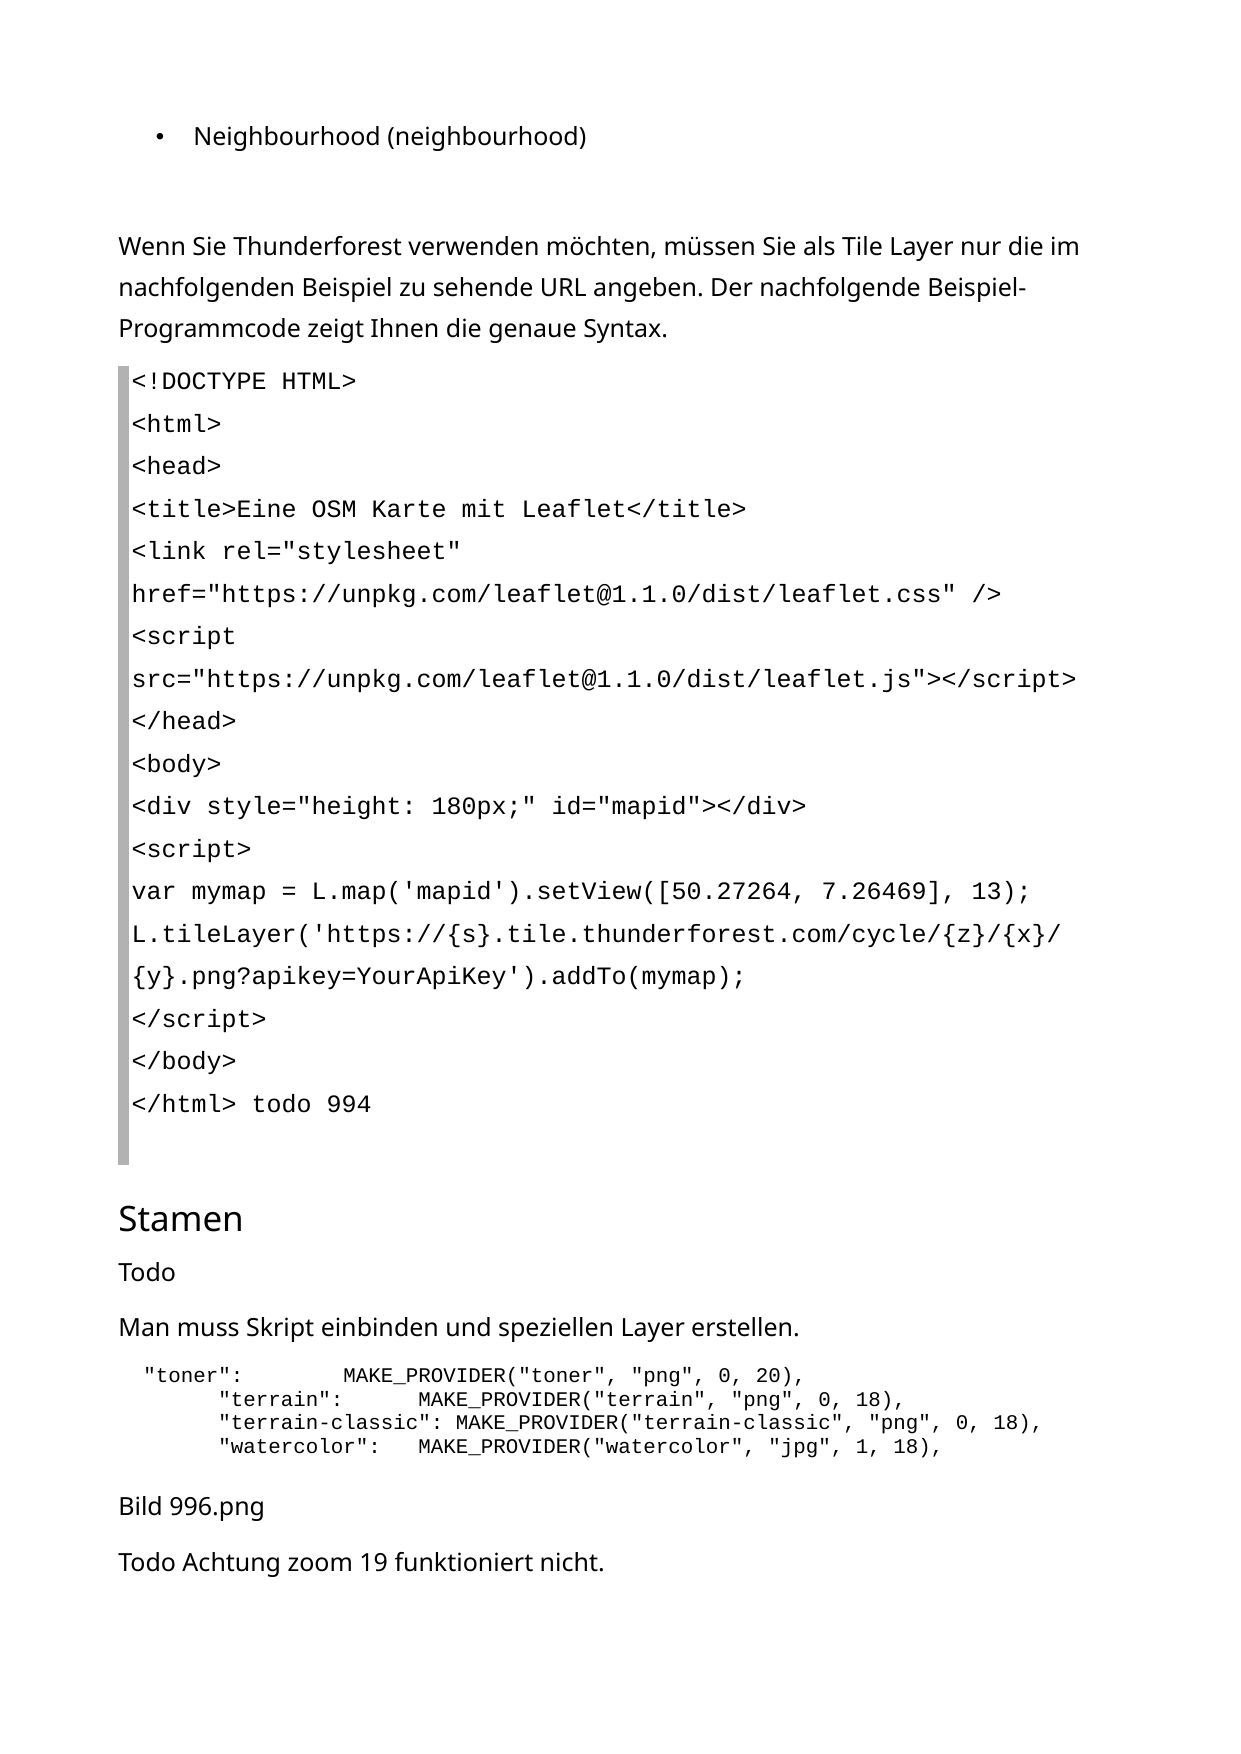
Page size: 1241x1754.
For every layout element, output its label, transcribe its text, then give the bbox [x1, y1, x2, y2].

text "terrain": MAKE_PROVIDER("terrain", "png", 0, 18), [118, 1389, 1122, 1412]
text </head> [129, 706, 1122, 737]
text <title>Eine OSM Karte mit Leaflet</title> [129, 493, 1122, 525]
text Todo Achtung zoom 19 funktioniert nicht. [118, 1544, 1122, 1578]
text <body> [129, 748, 1122, 780]
text <script> [129, 833, 1122, 865]
text </body> [129, 1046, 1122, 1077]
text Bild 996.png [118, 1489, 1122, 1523]
text "watercolor": MAKE_PROVIDER("watercolor", "jpg", 1, 18), [118, 1436, 1122, 1459]
text "terrain-classic": MAKE_PROVIDER("terrain-classic", "png", 0, 18), [118, 1412, 1122, 1436]
list Neighbourhood (neighbourhood) [156, 118, 1122, 152]
text </html> todo 994 [129, 1088, 1122, 1120]
text Man muss Skript einbinden und speziellen Layer erstellen. [118, 1309, 1122, 1344]
text Todo [118, 1254, 1122, 1288]
text <div style="height: 180px;" id="mapid"></div> [129, 791, 1122, 822]
subtitle Stamen [118, 1194, 1122, 1242]
text "toner": MAKE_PROVIDER("toner", "png", 0, 20), [118, 1365, 1122, 1389]
text <script src="https://unpkg.com/leaflet@1.1.0/dist/leaflet.js"></script> [129, 621, 1122, 695]
text <link rel="stylesheet" href="https://unpkg.com/leaflet@1.1.0/dist/leaflet.css" /> [129, 536, 1122, 610]
text <html> [129, 408, 1122, 440]
text var mymap = L.map('mapid').setView([50.27264, 7.26469], 13); [129, 876, 1122, 907]
text </script> [129, 1003, 1122, 1035]
text L.tileLayer('https://{s}.tile.thunderforest.com/cycle/{z}/{x}/{y}.png?apikey=YourApiKey').addTo(mymap); [129, 918, 1122, 992]
text Wenn Sie Thunderforest verwenden möchten, müssen Sie als Tile Layer nur die im nachfolgenden Beispiel zu sehende URL angeben. Der nachfolgende Beispiel-Programmcode zeigt Ihnen die genaue Syntax. [118, 229, 1122, 345]
text <head> [129, 451, 1122, 482]
text <!DOCTYPE HTML> [129, 366, 1122, 397]
